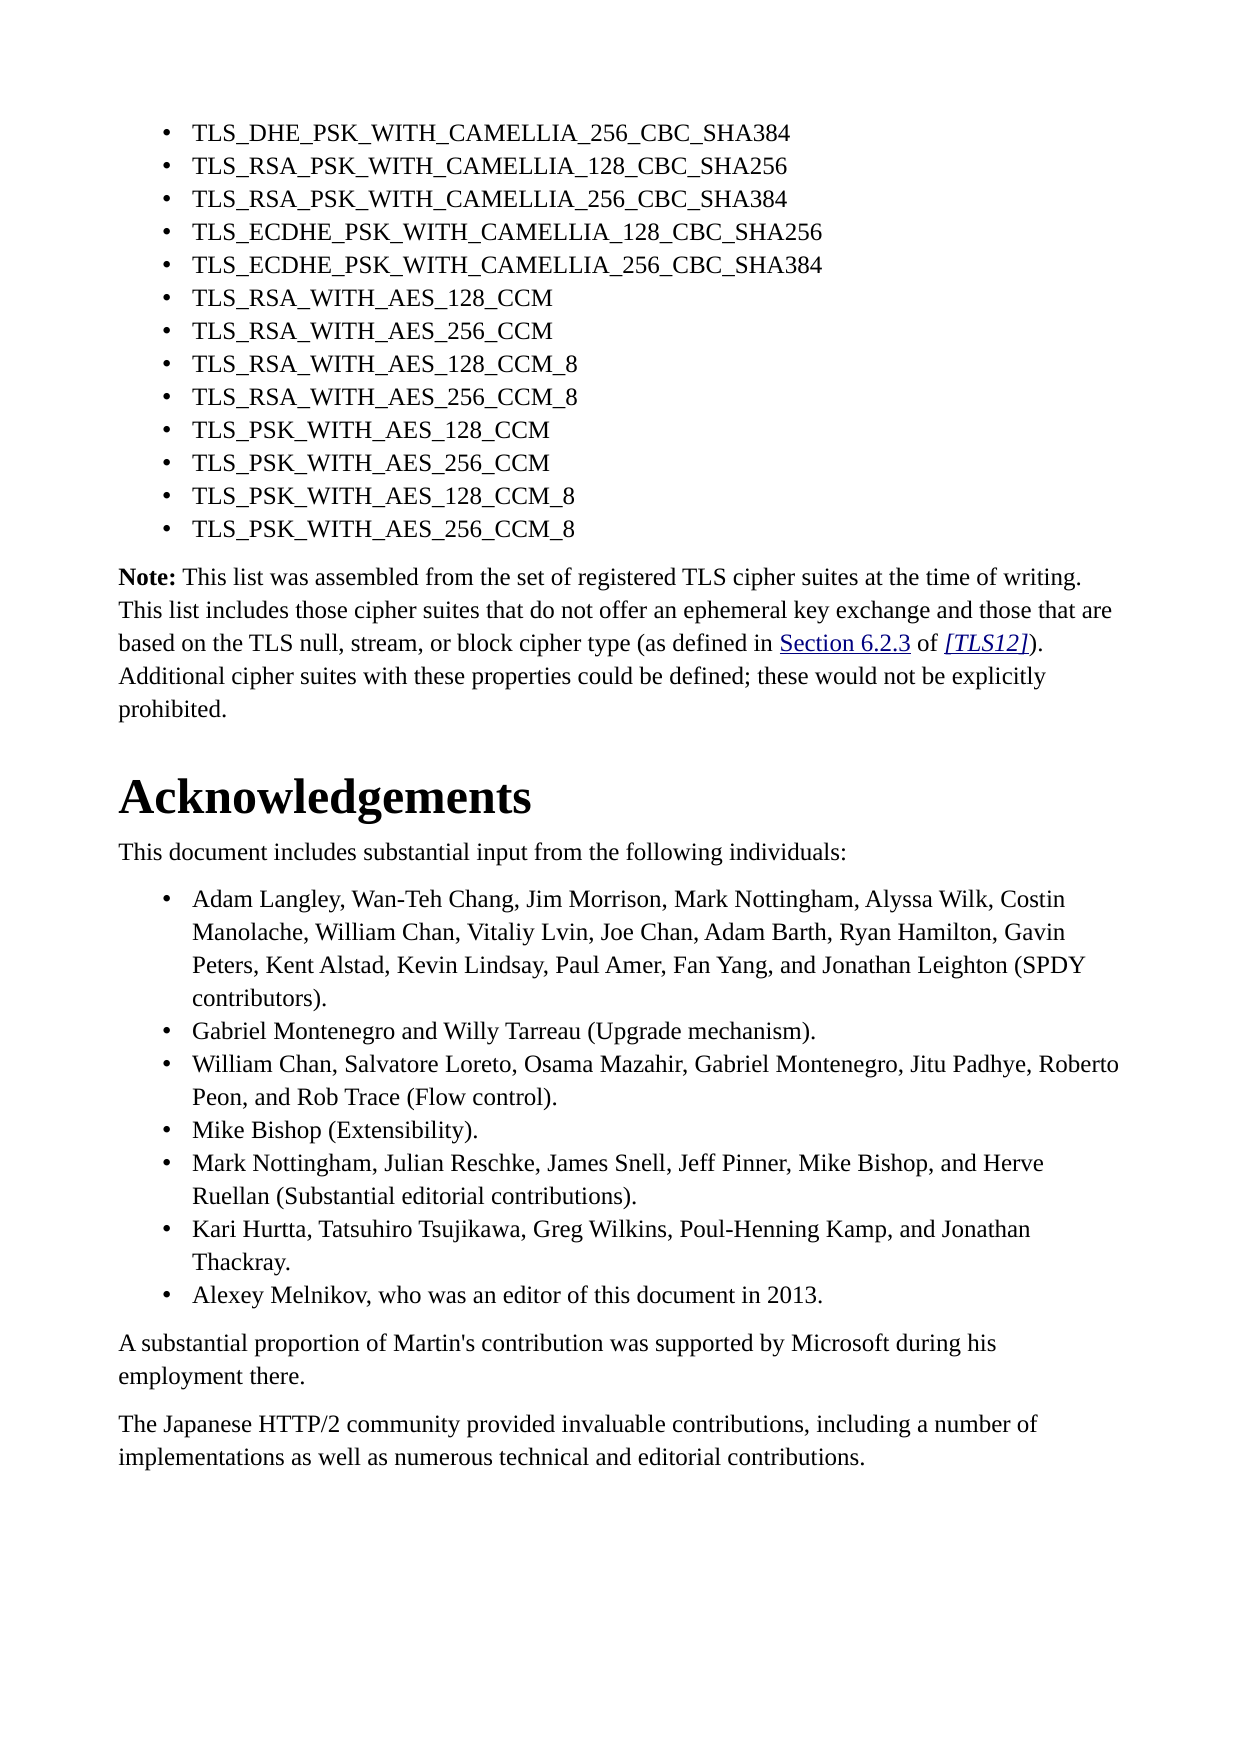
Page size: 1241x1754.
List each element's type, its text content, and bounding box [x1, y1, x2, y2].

list TLS_ECDHE_PSK_WITH_CAMELLIA_256_CBC_SHA384 [162, 250, 1122, 279]
text The Japanese HTTP/2 community provided invaluable contributions, including a number of implementations as well as numerous technical and editorial contributions. [118, 1409, 1122, 1471]
list TLS_RSA_PSK_WITH_CAMELLIA_256_CBC_SHA384 [162, 184, 1122, 213]
list TLS_PSK_WITH_AES_256_CCM [162, 448, 1122, 477]
list TLS_PSK_WITH_AES_256_CCM_8 [162, 514, 1122, 543]
list TLS_RSA_WITH_AES_128_CCM [162, 283, 1122, 312]
list TLS_PSK_WITH_AES_128_CCM_8 [162, 481, 1122, 510]
list Mike Bishop (Extensibility). [162, 1115, 1122, 1144]
list Kari Hurtta, Tatsuhiro Tsujikawa, Greg Wilkins, Poul-Henning Kamp, and Jonathan Thackray. [162, 1214, 1122, 1276]
list TLS_PSK_WITH_AES_128_CCM [162, 415, 1122, 444]
list TLS_RSA_PSK_WITH_CAMELLIA_128_CBC_SHA256 [162, 151, 1122, 180]
list TLS_ECDHE_PSK_WITH_CAMELLIA_128_CBC_SHA256 [162, 217, 1122, 246]
list TLS_DHE_PSK_WITH_CAMELLIA_256_CBC_SHA384 [162, 118, 1122, 147]
list William Chan, Salvatore Loreto, Osama Mazahir, Gabriel Montenegro, Jitu Padhye, Roberto Peon, and Rob Trace (Flow control). [162, 1049, 1122, 1111]
subtitle Acknowledgements [118, 767, 1122, 824]
list TLS_RSA_WITH_AES_256_CCM_8 [162, 382, 1122, 411]
list Gabriel Montenegro and Willy Tarreau (Upgrade mechanism). [162, 1016, 1122, 1045]
text Note: This list was assembled from the set of registered TLS cipher suites at the time of writing. This list includes those cipher suites that do not offer an ephemeral key exchange and those that are based on the TLS null, stream, or block cipher type (as defined in Section 6.2.3 of [TLS12]). Additional cipher suites with these properties could be defined; these would not be explicitly prohibited. [118, 562, 1122, 723]
list Adam Langley, Wan-Teh Chang, Jim Morrison, Mark Nottingham, Alyssa Wilk, Costin Manolache, William Chan, Vitaliy Lvin, Joe Chan, Adam Barth, Ryan Hamilton, Gavin Peters, Kent Alstad, Kevin Lindsay, Paul Amer, Fan Yang, and Jonathan Leighton (SPDY contributors). [162, 884, 1122, 1012]
text A substantial proportion of Martin's contribution was supported by Microsoft during his employment there. [118, 1328, 1122, 1390]
list TLS_RSA_WITH_AES_128_CCM_8 [162, 349, 1122, 378]
list Alexey Melnikov, who was an editor of this document in 2013. [162, 1281, 1122, 1309]
list Mark Nottingham, Julian Reschke, James Snell, Jeff Pinner, Mike Bishop, and Herve Ruellan (Substantial editorial contributions). [162, 1148, 1122, 1210]
list TLS_RSA_WITH_AES_256_CCM [162, 316, 1122, 345]
text This document includes substantial input from the following individuals: [118, 837, 1122, 865]
